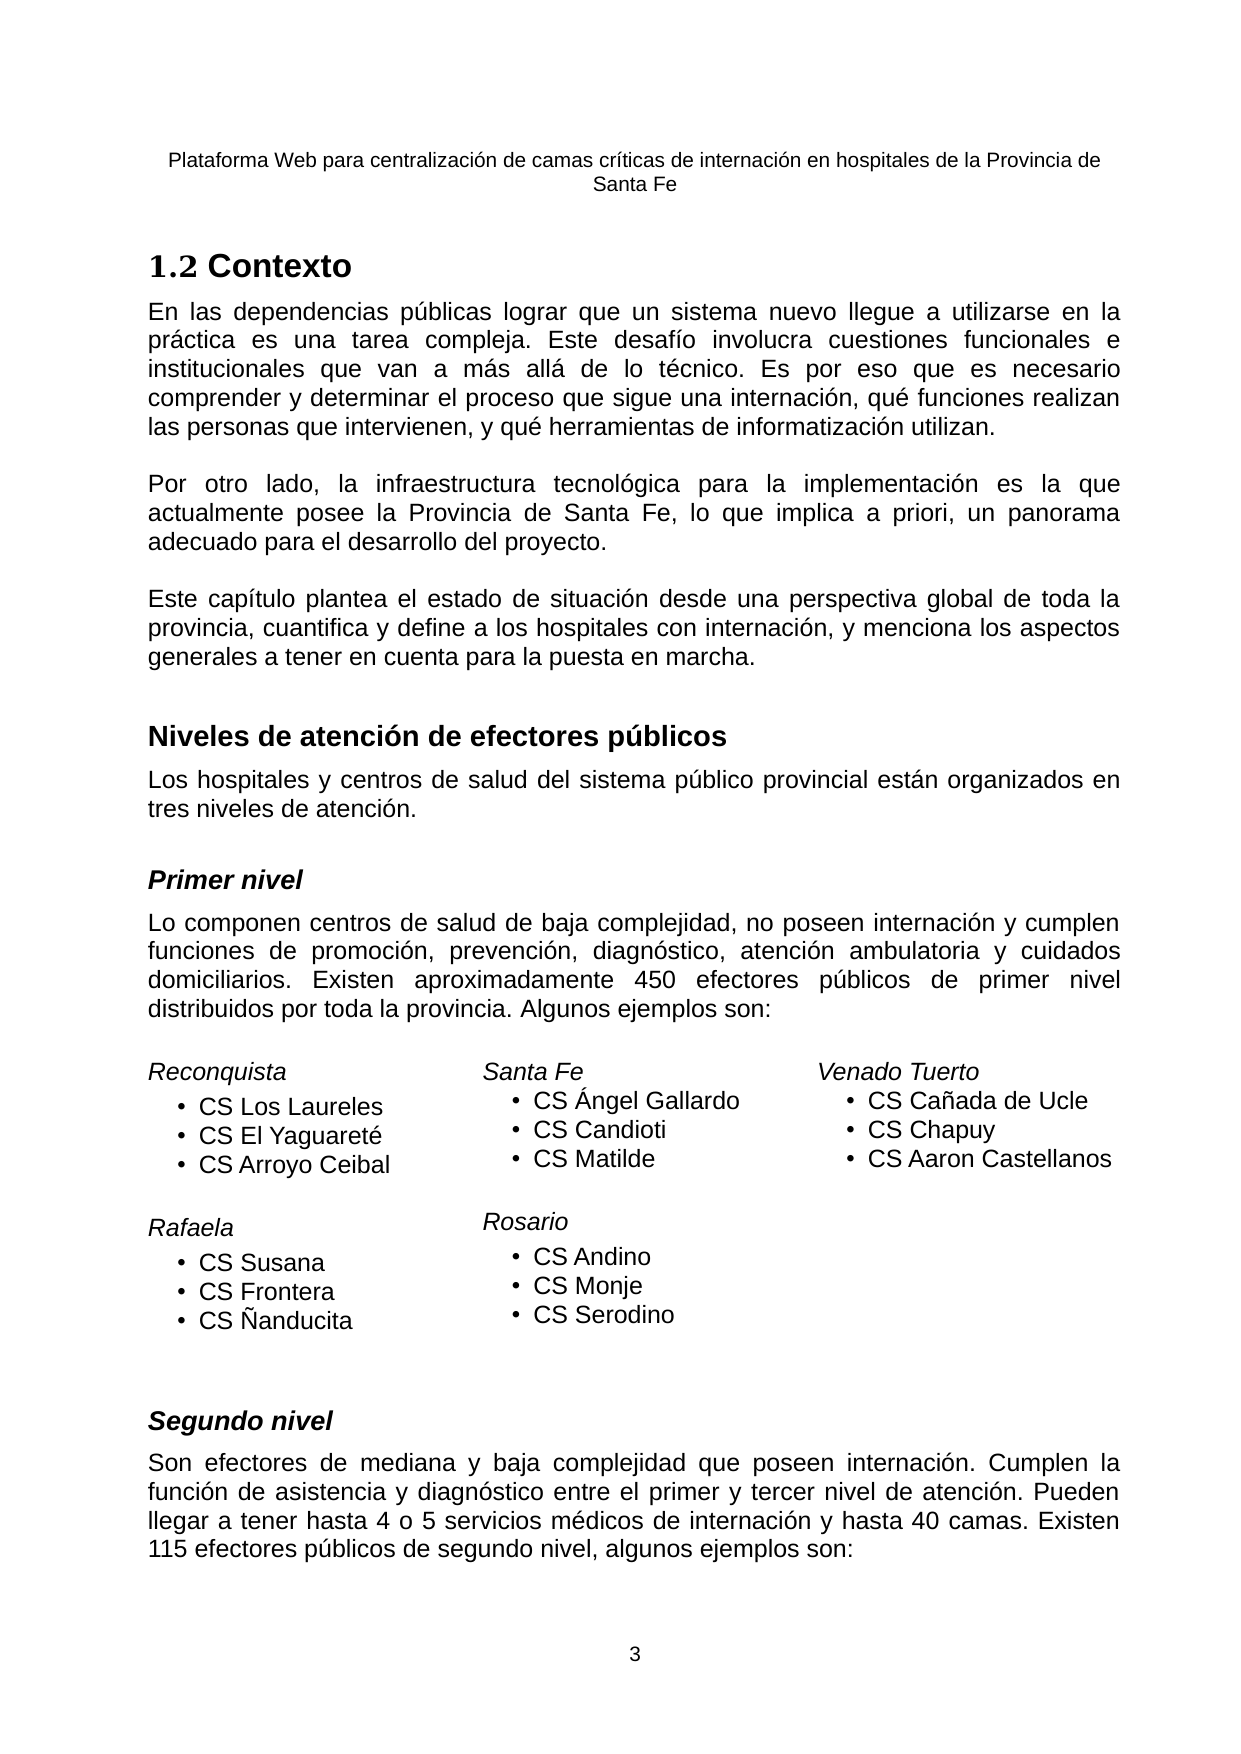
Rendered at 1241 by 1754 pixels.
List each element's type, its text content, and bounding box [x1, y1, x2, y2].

list CS Serodino [482, 1300, 787, 1328]
subtitle 1.2 Contexto [148, 246, 1122, 284]
list CS Susana [148, 1248, 453, 1277]
text Rafaela [148, 1213, 453, 1242]
list CS Monje [482, 1271, 787, 1300]
subtitle Primer nivel [148, 864, 1122, 895]
text Santa Fe [482, 1057, 787, 1086]
text Lo componen centros de salud de baja complejidad, no poseen internación y cumplen funciones de promoción, prevención, diagnóstico, atención ambulatoria y cuidados domiciliarios. Existen aproximadamente 450 efectores públicos de primer nivel distribuidos por toda la provincia. Algunos ejemplos son: [148, 908, 1122, 1023]
text En las dependencias públicas lograr que un sistema nuevo llegue a utilizarse en la práctica es una tarea compleja. Este desafío involucra cuestiones funcionales e institucionales que van a más allá de lo técnico. Es por eso que es necesario comprender y determinar el proceso que sigue una internación, qué funciones realizan las personas que intervienen, y qué herramientas de informatización utilizan. [148, 297, 1122, 441]
subtitle Niveles de atención de efectores públicos [148, 719, 1122, 753]
list CS Ángel Gallardo [482, 1086, 787, 1115]
list CS Candioti [482, 1115, 787, 1144]
list CS Arroyo Ceibal [148, 1150, 453, 1178]
list CS Frontera [148, 1277, 453, 1306]
text Reconquista [148, 1057, 453, 1086]
list CS Ñanducita [148, 1306, 453, 1334]
list CS Chapuy [817, 1115, 1122, 1144]
list CS Matilde [482, 1144, 787, 1173]
list CS Los Laureles [148, 1092, 453, 1121]
text Rosario [482, 1207, 787, 1236]
text Los hospitales y centros de salud del sistema público provincial están organizados en tres niveles de atención. [148, 765, 1122, 823]
text Venado Tuerto [817, 1057, 1122, 1086]
list CS Andino [482, 1242, 787, 1271]
subtitle Segundo nivel [148, 1404, 1122, 1436]
text Este capítulo plantea el estado de situación desde una perspectiva global de toda la provincia, cuantifica y define a los hospitales con internación, y menciona los aspectos generales a tener en cuenta para la puesta en marcha. [148, 584, 1122, 671]
text Por otro lado, la infraestructura tecnológica para la implementación es la que actualmente posee la Provincia de Santa Fe, lo que implica a priori, un panorama adecuado para el desarrollo del proyecto. [148, 469, 1122, 556]
list CS Aaron Castellanos [817, 1144, 1122, 1173]
text Son efectores de mediana y baja complejidad que poseen internación. Cumplen la función de asistencia y diagnóstico entre el primer y tercer nivel de atención. Pueden llegar a tener hasta 4 o 5 servicios médicos de internación y hasta 40 camas. Existen 115 efectores públicos de segundo nivel, algunos ejemplos son: [148, 1448, 1122, 1563]
list CS El Yaguareté [148, 1121, 453, 1150]
list CS Cañada de Ucle [817, 1086, 1122, 1115]
